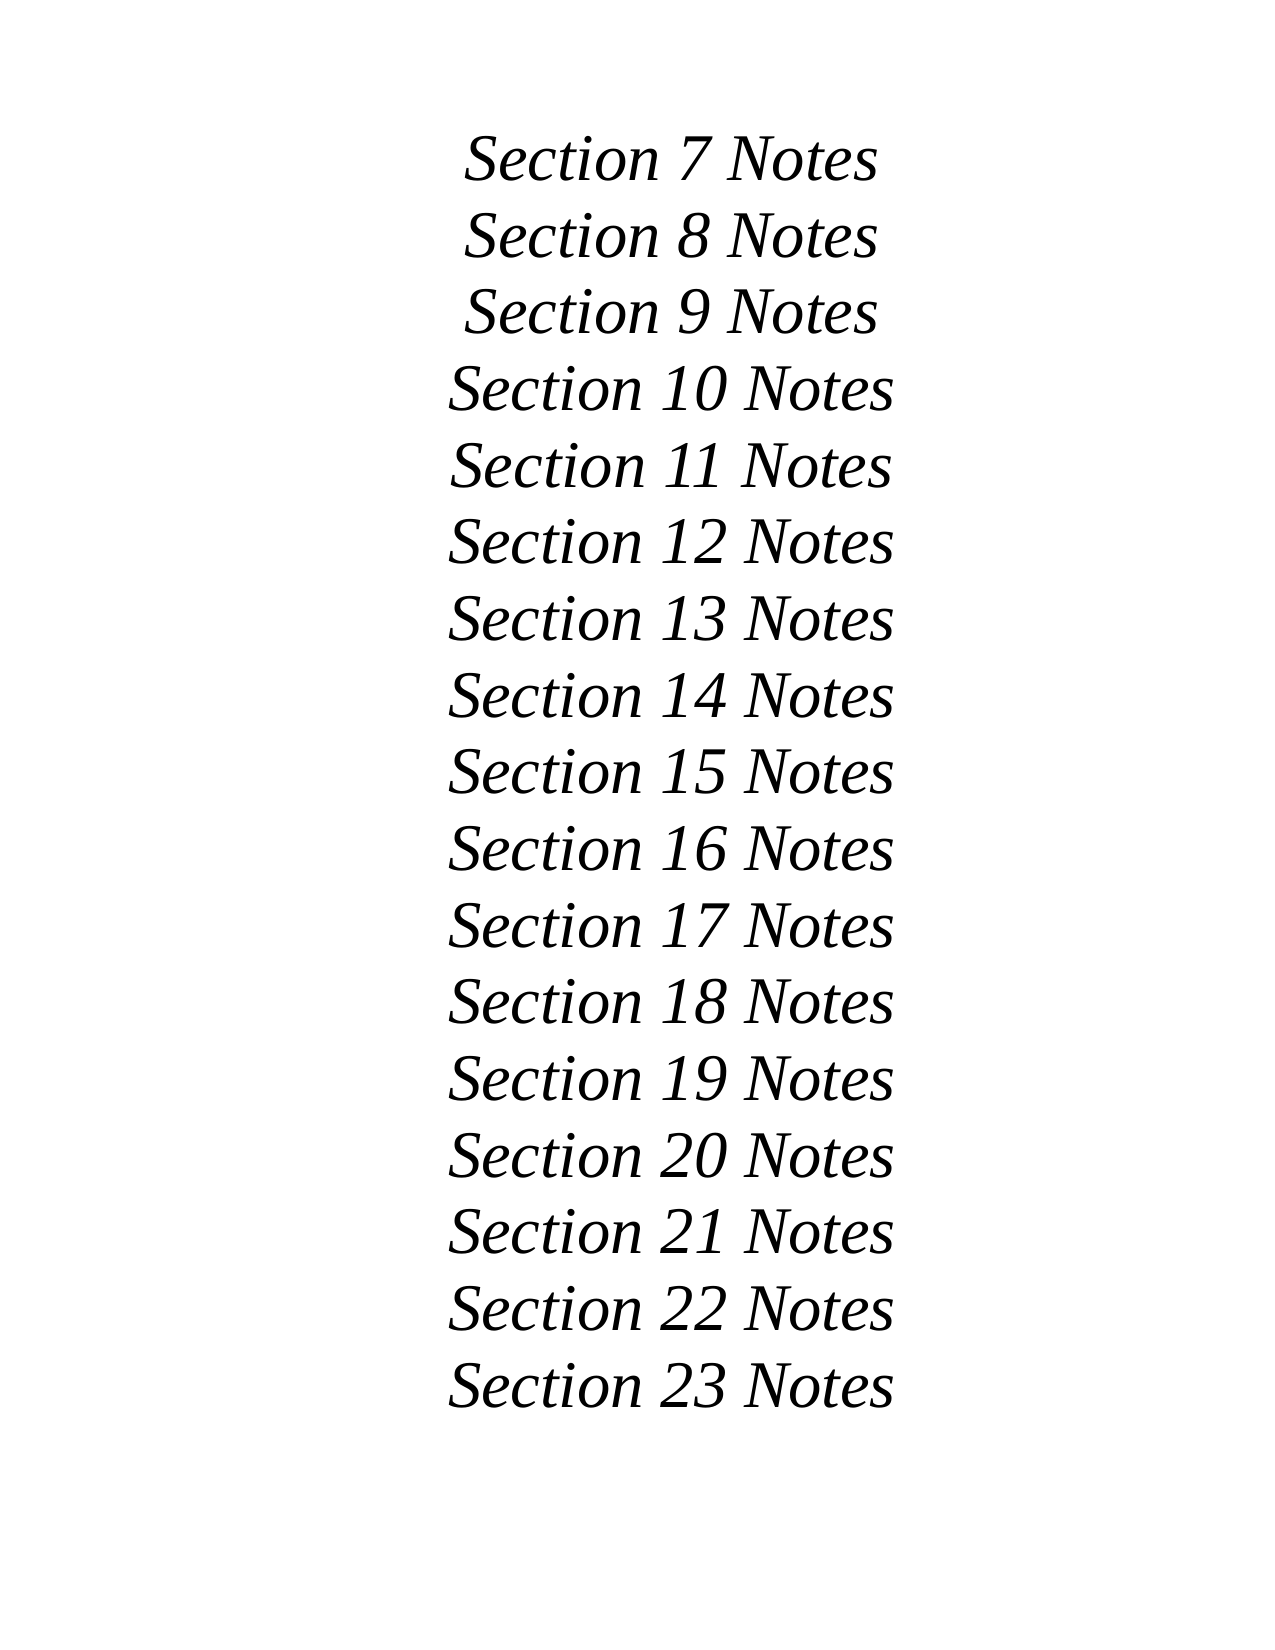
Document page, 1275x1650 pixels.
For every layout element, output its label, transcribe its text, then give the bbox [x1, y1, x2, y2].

list Section 12 Notes [156, 501, 1157, 578]
list Section 9 Notes [156, 271, 1157, 348]
list Section 10 Notes [156, 348, 1157, 425]
list Section 16 Notes [156, 808, 1157, 885]
list Section 20 Notes [156, 1115, 1157, 1191]
list Section 13 Notes [156, 578, 1157, 655]
list Section 19 Notes [156, 1038, 1157, 1115]
list Section 15 Notes [156, 731, 1157, 808]
list Section 22 Notes [156, 1268, 1157, 1345]
list Section 23 Notes [156, 1345, 1157, 1421]
list Section 17 Notes [156, 885, 1157, 961]
list Section 14 Notes [156, 655, 1157, 731]
list Section 18 Notes [156, 961, 1157, 1038]
list Section 7 Notes [156, 118, 1157, 195]
list Section 11 Notes [156, 425, 1157, 501]
list Section 21 Notes [156, 1191, 1157, 1268]
list Section 8 Notes [156, 195, 1157, 271]
